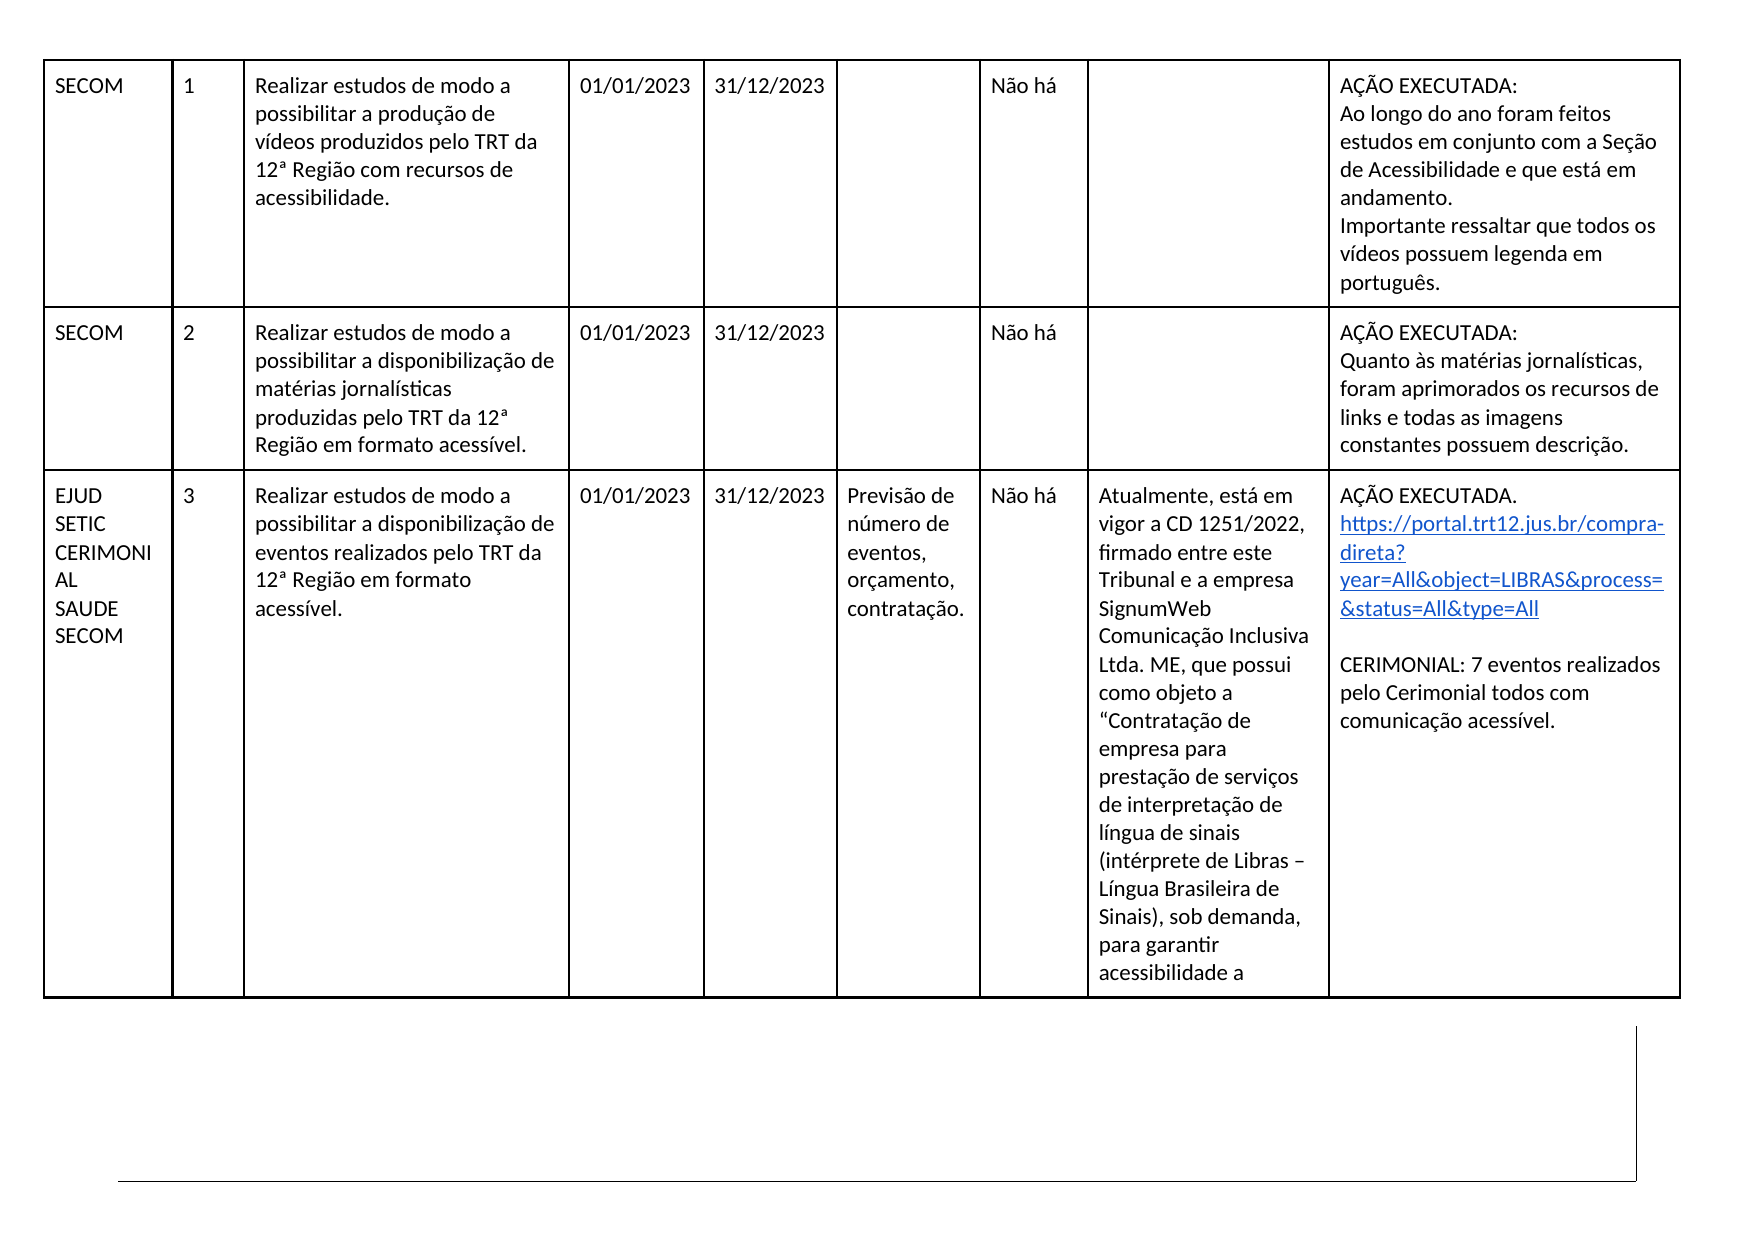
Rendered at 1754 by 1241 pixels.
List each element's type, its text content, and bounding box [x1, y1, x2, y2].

table_cell 01/01/2023 [570, 61, 703, 306]
table_cell EJUD SETIC CERIMONIAL SAUDE SECOM [45, 471, 171, 996]
table_cell [1089, 308, 1328, 469]
table_cell Previsão de número de eventos, orçamento, contratação. [838, 471, 979, 996]
table_cell Não há [981, 61, 1087, 306]
table_cell Realizar estudos de modo a possibilitar a disponibilização de matérias jornalísticas produzidas pelo TRT da 12ª Região em formato acessível. [245, 308, 568, 469]
table_cell Realizar estudos de modo a possibilitar a disponibilização de eventos realizados pelo TRT da 12ª Região em formato acessível. [245, 471, 568, 996]
table_cell 2 [174, 308, 243, 469]
table_cell [838, 308, 979, 469]
table_cell 3 [174, 471, 243, 996]
table_cell 01/01/2023 [570, 471, 703, 996]
table_cell 31/12/2023 [705, 308, 836, 469]
table_cell 01/01/2023 [570, 308, 703, 469]
table_cell Não há [981, 471, 1087, 996]
table_cell 1 [174, 61, 243, 306]
table_cell 31/12/2023 [705, 471, 836, 996]
table_cell SECOM [45, 61, 171, 306]
table_cell Realizar estudos de modo a possibilitar a produção de vídeos produzidos pelo TRT da 12ª Região com recursos de acessibilidade. [245, 61, 568, 306]
table_cell Atualmente, está em vigor a CD 1251/2022, firmado entre este Tribunal e a empresa SignumWeb Comunicação Inclusiva Ltda. ME, que possui como objeto a “Contratação de empresa para prestação de serviços de interpretação de língua de sinais (intérprete de Libras – Língua Brasileira de Sinais), sob demanda, para garantir acessibilidade a [1089, 471, 1328, 996]
table_cell 31/12/2023 [705, 61, 836, 306]
table_cell AÇÃO EXECUTADA. https://portal.trt12.jus.br/compra-direta?year=All&object=LIBRAS&process=&status=All&type=All CERIMONIAL: 7 eventos realizados pelo Cerimonial todos com comunicação acessível. [1330, 471, 1679, 996]
table_cell [1089, 61, 1328, 306]
table_cell AÇÃO EXECUTADA: Ao longo do ano foram feitos estudos em conjunto com a Seção de Acessibilidade e que está em andamento. Importante ressaltar que todos os vídeos possuem legenda em português. [1330, 61, 1679, 306]
table_cell Não há [981, 308, 1087, 469]
table_cell SECOM [45, 308, 171, 469]
table_cell AÇÃO EXECUTADA: Quanto às matérias jornalísticas, foram aprimorados os recursos de links e todas as imagens constantes possuem descrição. [1330, 308, 1679, 469]
table_cell [838, 61, 979, 306]
